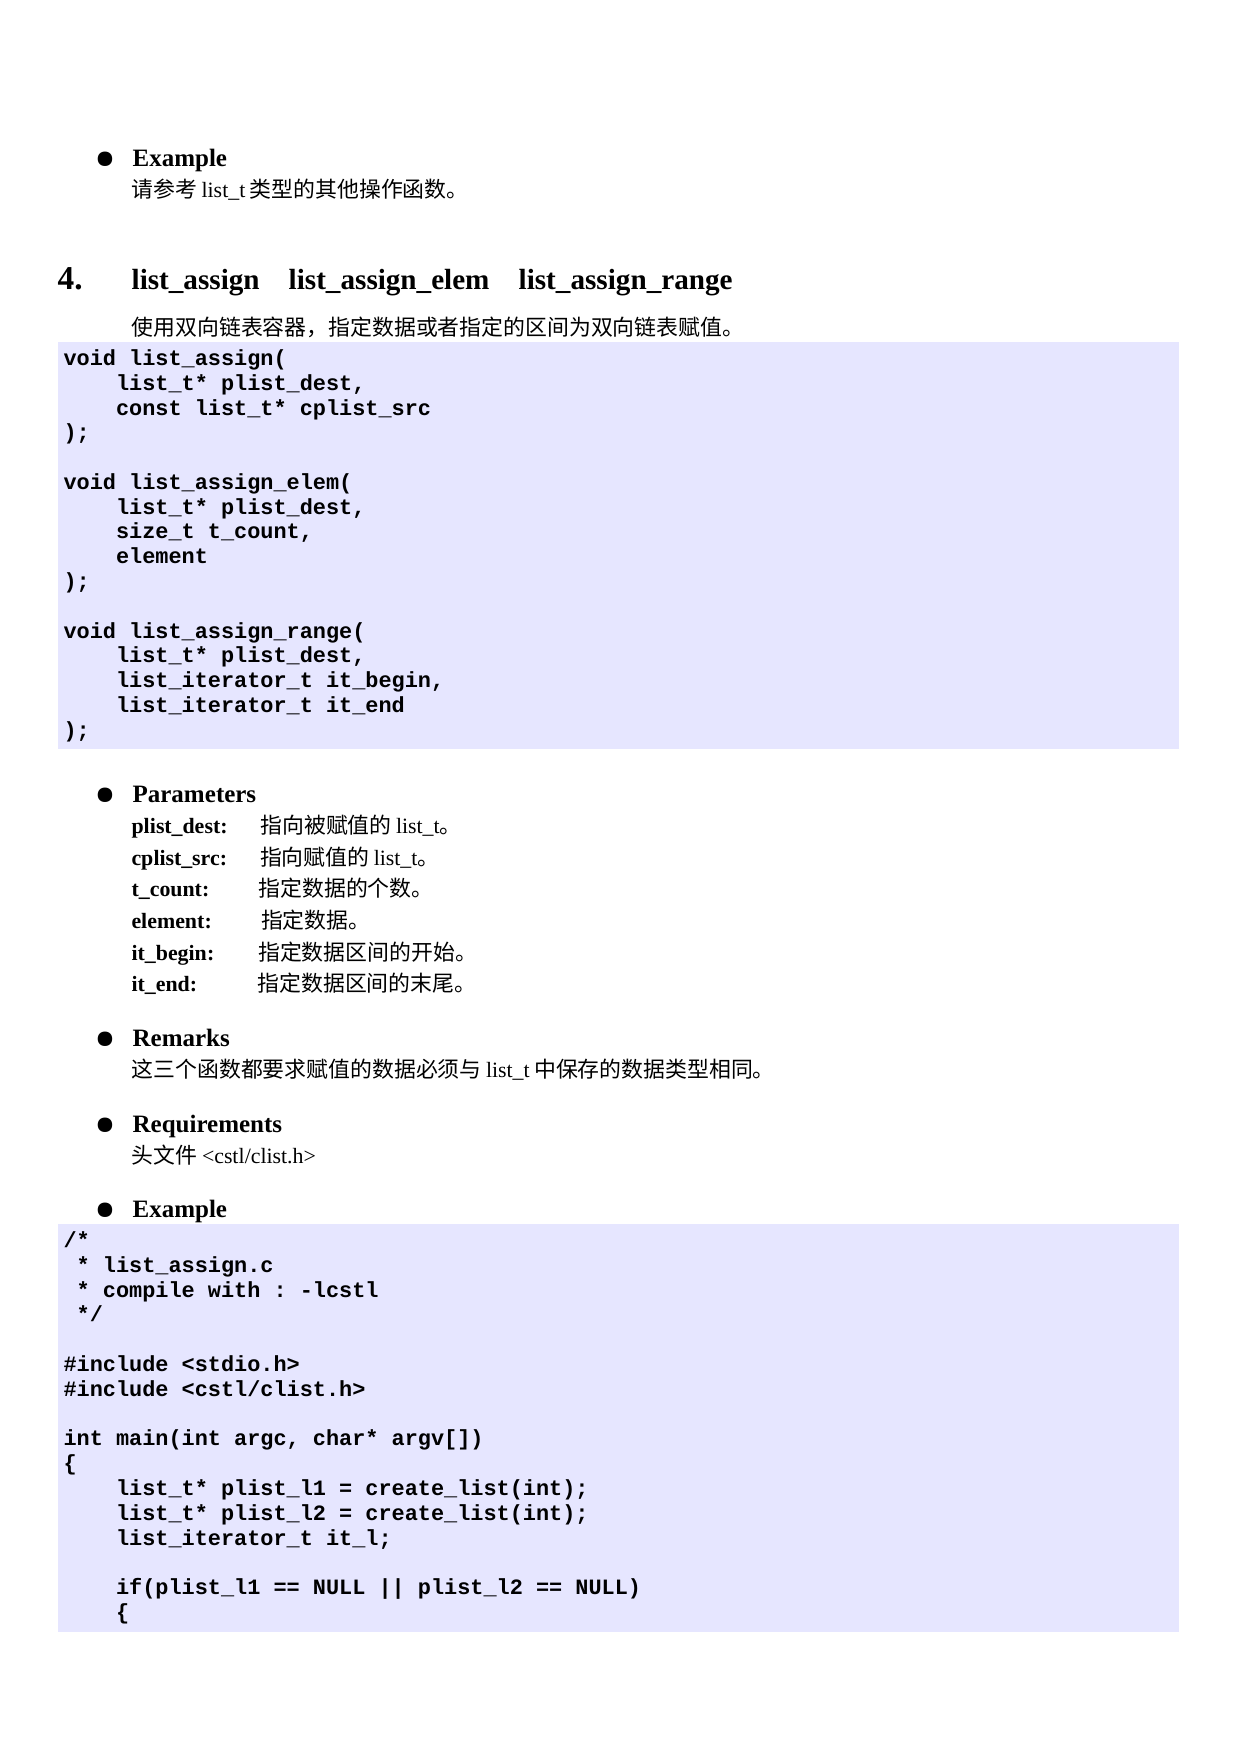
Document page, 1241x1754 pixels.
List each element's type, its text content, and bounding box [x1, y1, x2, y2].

list Remarks [95, 1023, 1179, 1052]
text it_end: 指定数据区间的末尾。 [57, 966, 1179, 998]
text 头文件 <cstl/clist.h> [57, 1138, 1179, 1169]
list Example [95, 1194, 1179, 1223]
subtitle list_assign list_assign_elem list_assign_range [57, 259, 1179, 297]
table_header void list_assign( list_t* plist_dest, const list_t* cplist_src ); void list_assign_elem( list_t* plist_dest, size_t t_count, element ); void list_assign_range( list_t* plist_dest, list_iterator_t it_begin, list_iterator_t it_end ); [58, 342, 1179, 749]
text 请参考list_t类型的其他操作函数。 [57, 172, 1179, 204]
list Requirements [95, 1109, 1179, 1138]
list Example [95, 143, 1179, 172]
text it_begin: 指定数据区间的开始。 [57, 935, 1179, 966]
text 使用双向链表容器，指定数据或者指定的区间为双向链表赋值。 [57, 309, 1179, 341]
text cplist_src: 指向赋值的list_t。 [57, 840, 1179, 871]
text t_count: 指定数据的个数。 [57, 871, 1179, 903]
list Parameters [95, 779, 1179, 808]
text plist_dest: 指向被赋值的list_t。 [57, 808, 1179, 840]
text element: 指定数据。 [57, 903, 1179, 935]
text 这三个函数都要求赋值的数据必须与list_t中保存的数据类型相同。 [57, 1052, 1179, 1084]
table_header /* * list_assign.c * compile with : -lcstl */ #include <stdio.h> #include <cstl/clist.h> int main(int argc, char* argv[]) { list_t* plist_l1 = create_list(int); list_t* plist_l2 = create_list(int); list_iterator_t it_l; if(plist_l1 == NULL || plist_l2 == NULL) { [58, 1224, 1179, 1632]
